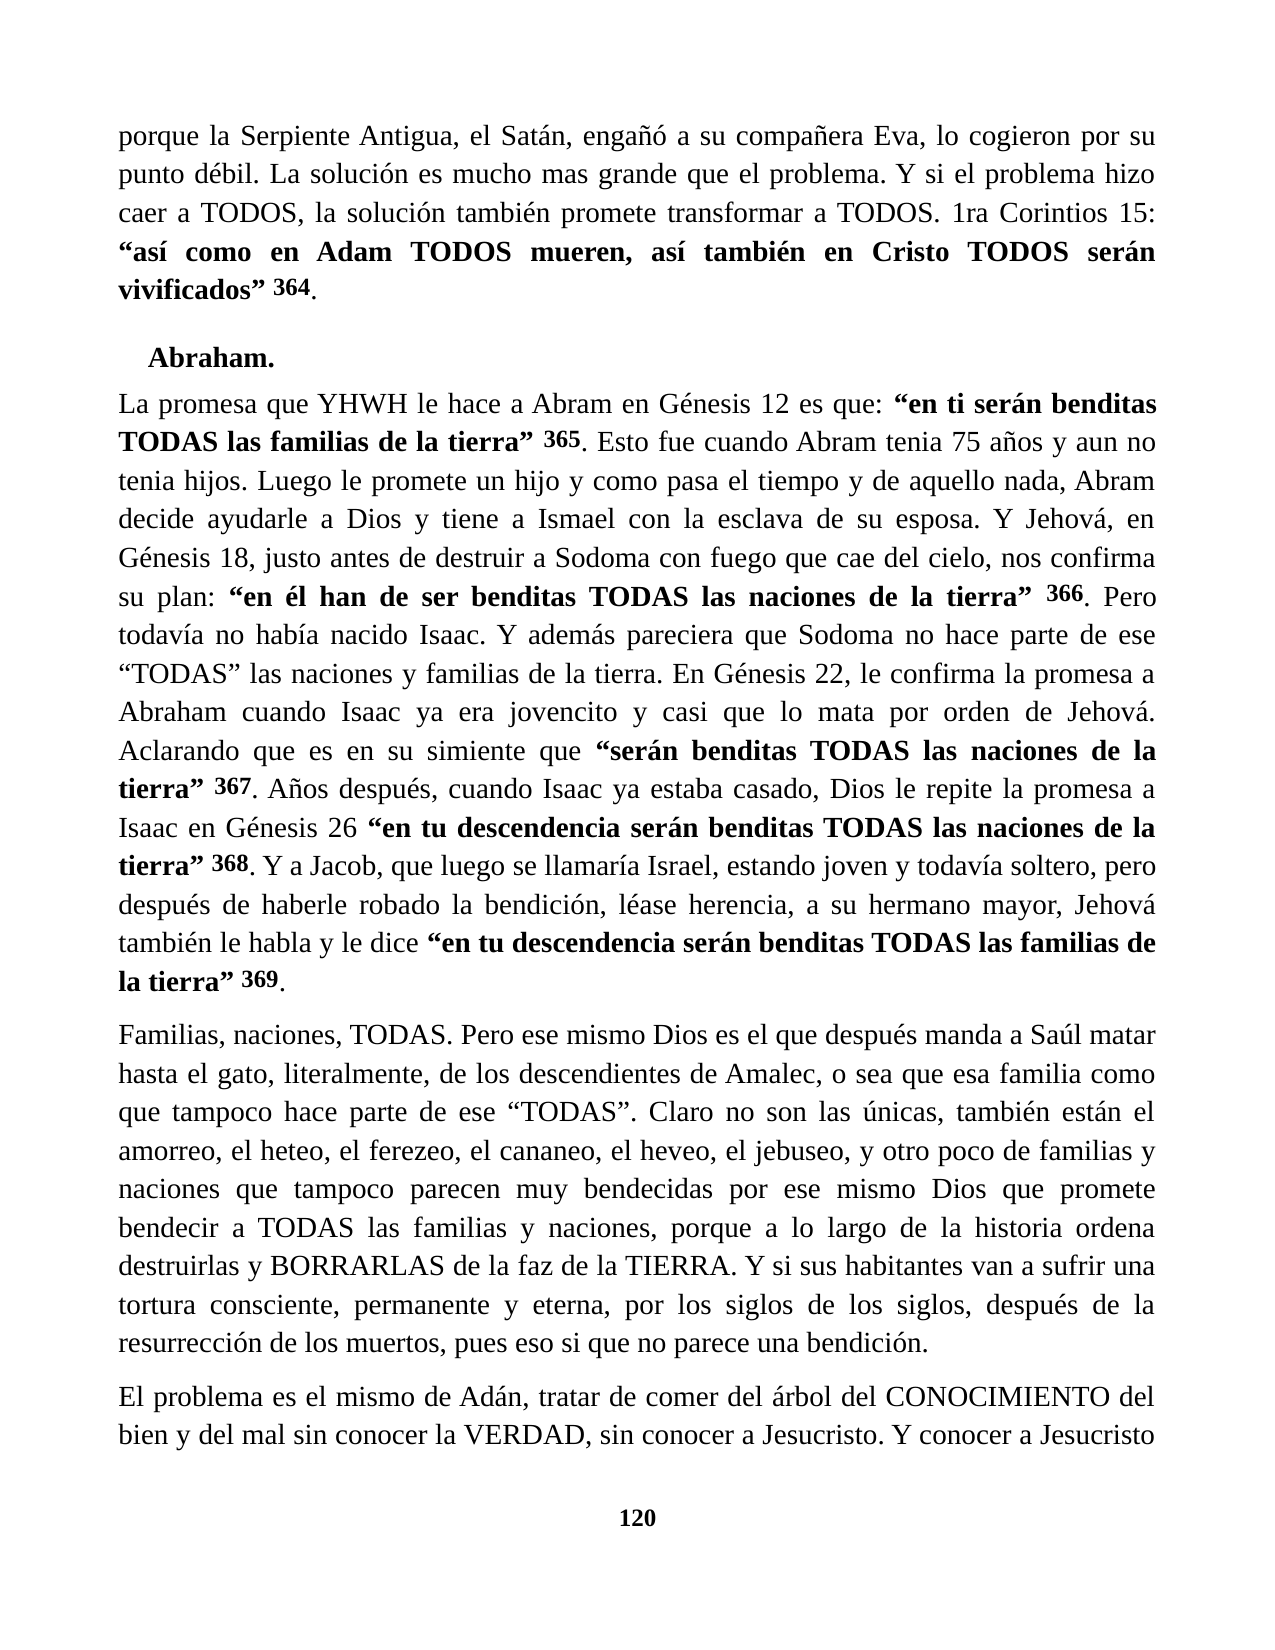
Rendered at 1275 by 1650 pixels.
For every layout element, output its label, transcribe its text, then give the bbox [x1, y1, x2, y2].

text porque la Serpiente Antigua, el Satán, engañó a su compañera Eva, lo cogieron por su punto débil. La solución es mucho mas grande que el problema. Y si el problema hizo caer a TODOS, la solución también promete transformar a TODOS. 1ra Corintios 15: “así como en Adam TODOS mueren, así también en Cristo TODOS serán vivificados” . [118, 118, 1157, 306]
text La promesa que YHWH le hace a Abram en Génesis 12 es que: “en ti serán benditas TODAS las familias de la tierra” . Esto fue cuando Abram tenia 75 años y aun no tenia hijos. Luego le promete un hijo y como pasa el tiempo y de aquello nada, Abram decide ayudarle a Dios y tiene a Ismael con la esclava de su esposa. Y Jehová, en Génesis 18, justo antes de destruir a Sodoma con fuego que cae del cielo, nos confirma su plan: “en él han de ser benditas TODAS las naciones de la tierra” . Pero todavía no había nacido Isaac. Y además pareciera que Sodoma no hace parte de ese “TODAS” las naciones y familias de la tierra. En Génesis 22, le confirma la promesa a Abraham cuando Isaac ya era jovencito y casi que lo mata por orden de Jehová. Aclarando que es en su simiente que “serán benditas TODAS las naciones de la tierra” . Años después, cuando Isaac ya estaba casado, Dios le repite la promesa a Isaac en Génesis 26 “en tu descendencia serán benditas TODAS las naciones de la tierra” . Y a Jacob, que luego se llamaría Israel, estando joven y todavía soltero, pero después de haberle robado la bendición, léase herencia, a su hermano mayor, Jehová también le habla y le dice “en tu descendencia serán benditas TODAS las familias de la tierra” . [118, 386, 1157, 998]
text El problema es el mismo de Adán, tratar de comer del árbol del CONOCIMIENTO del bien y del mal sin conocer la VERDAD, sin conocer a Jesucristo. Y conocer a Jesucristo [118, 1379, 1157, 1451]
subtitle Abraham. [148, 340, 1157, 373]
text Familias, naciones, TODAS. Pero ese mismo Dios es el que después manda a Saúl matar hasta el gato, literalmente, de los descendientes de Amalec, o sea que esa familia como que tampoco hace parte de ese “TODAS”. Claro no son las únicas, también están el amorreo, el heteo, el ferezeo, el cananeo, el heveo, el jebuseo, y otro poco de familias y naciones que tampoco parecen muy bendecidas por ese mismo Dios que promete bendecir a TODAS las familias y naciones, porque a lo largo de la historia ordena destruirlas y BORRARLAS de la faz de la TIERRA. Y si sus habitantes van a sufrir una tortura consciente, permanente y eterna, por los siglos de los siglos, después de la resurrección de los muertos, pues eso si que no parece una bendición. [118, 1017, 1157, 1359]
